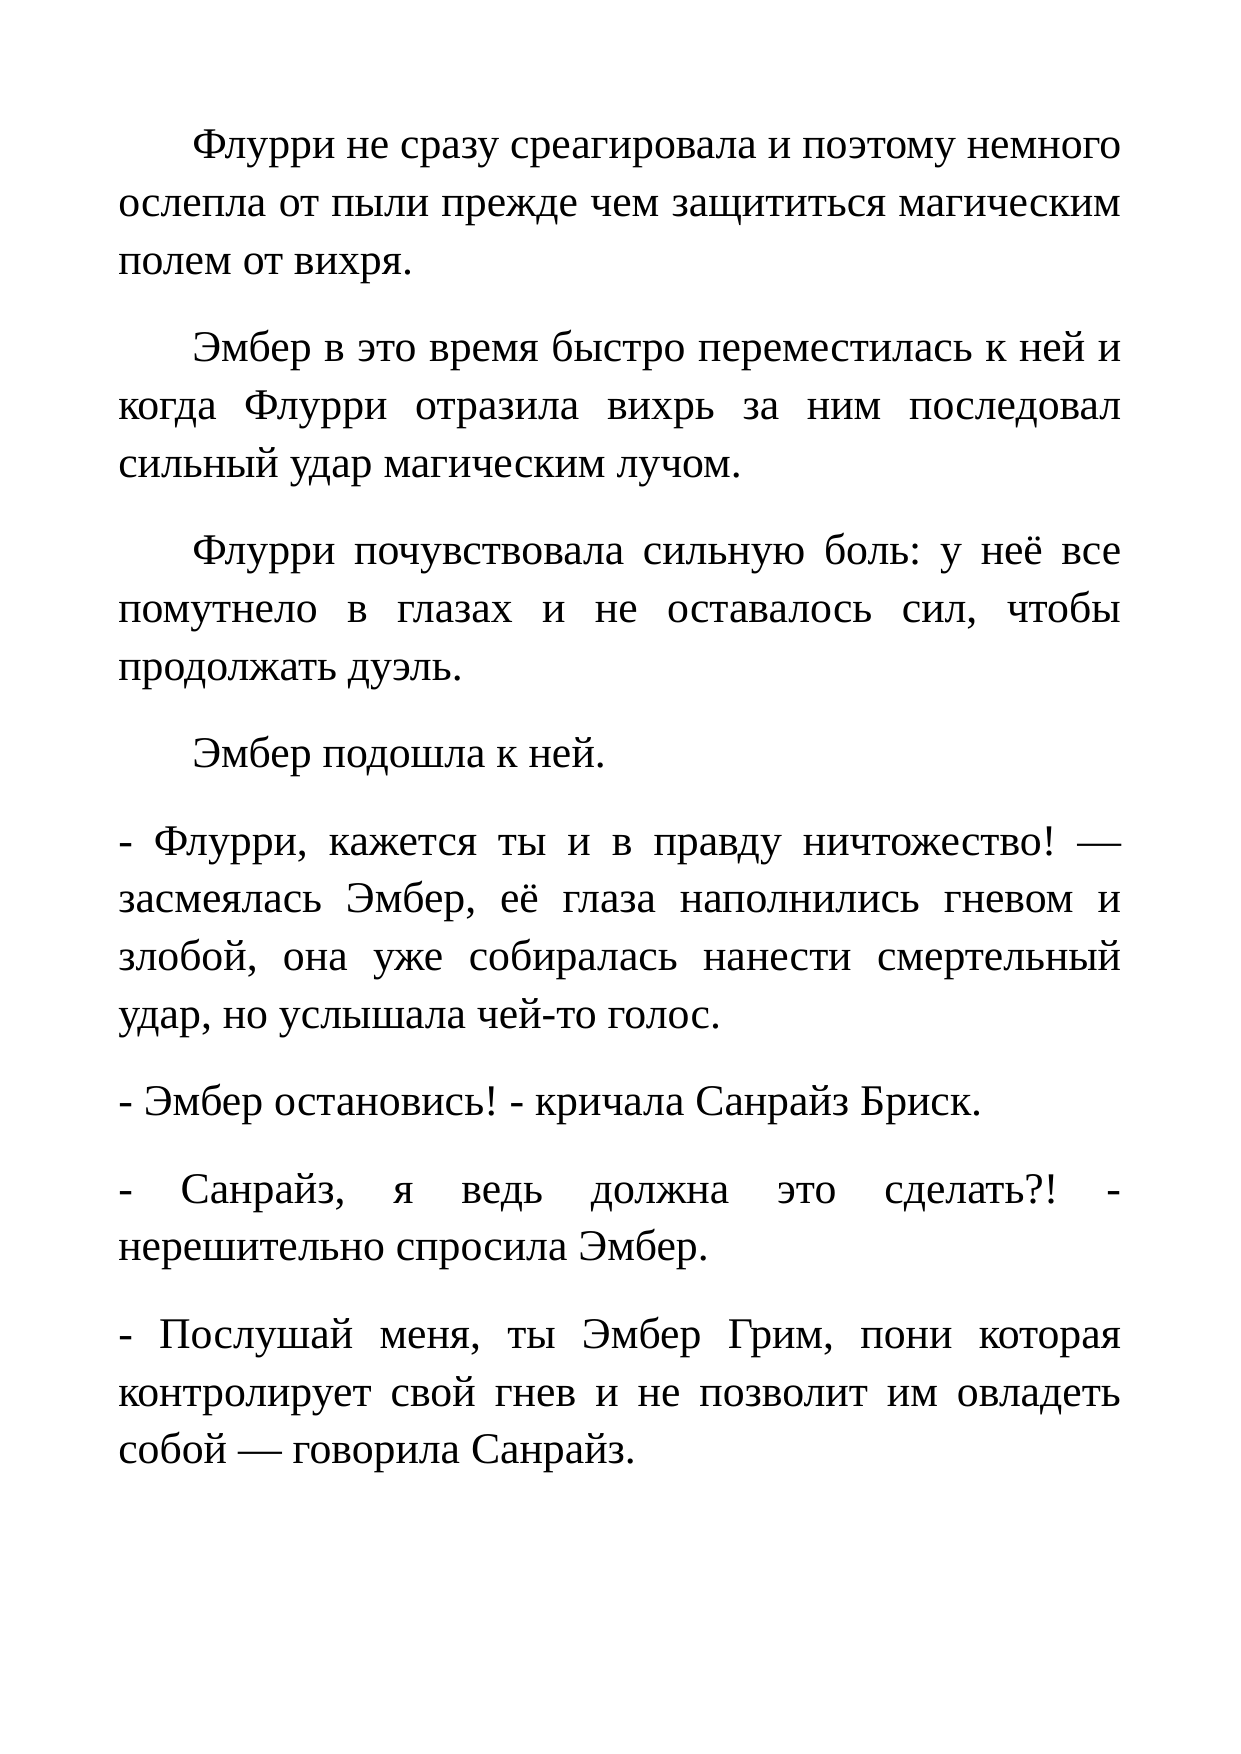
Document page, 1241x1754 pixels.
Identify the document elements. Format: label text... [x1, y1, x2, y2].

text Эмбер подошла к ней. [118, 727, 1122, 777]
text Флурри не сразу среагировала и поэтому немного ослепла от пыли прежде чем защититься магическим полем от вихря. [118, 118, 1122, 284]
text - Послушай меня, ты Эмбер Грим, пони которая контролирует свой гнев и не позволит им овладеть собой — говорила Санрайз. [118, 1307, 1122, 1473]
text - Эмбер остановись! - кричала Санрайз Бриск. [118, 1075, 1122, 1125]
text - Санрайз, я ведь должна это сделать?! - нерешительно спросила Эмбер. [118, 1162, 1122, 1270]
text - Флурри, кажется ты и в правду ничтожество! — засмеялась Эмбер, её глаза наполнились гневом и злобой, она уже собиралась нанести смертельный удар, но услышала чей-то голос. [118, 814, 1122, 1038]
text Эмбер в это время быстро переместилась к ней и когда Флурри отразила вихрь за ним последовал сильный удар магическим лучом. [118, 321, 1122, 487]
text Флурри почувствовала сильную боль: у неё все помутнело в глазах и не оставалось сил, чтобы продолжать дуэль. [118, 524, 1122, 690]
